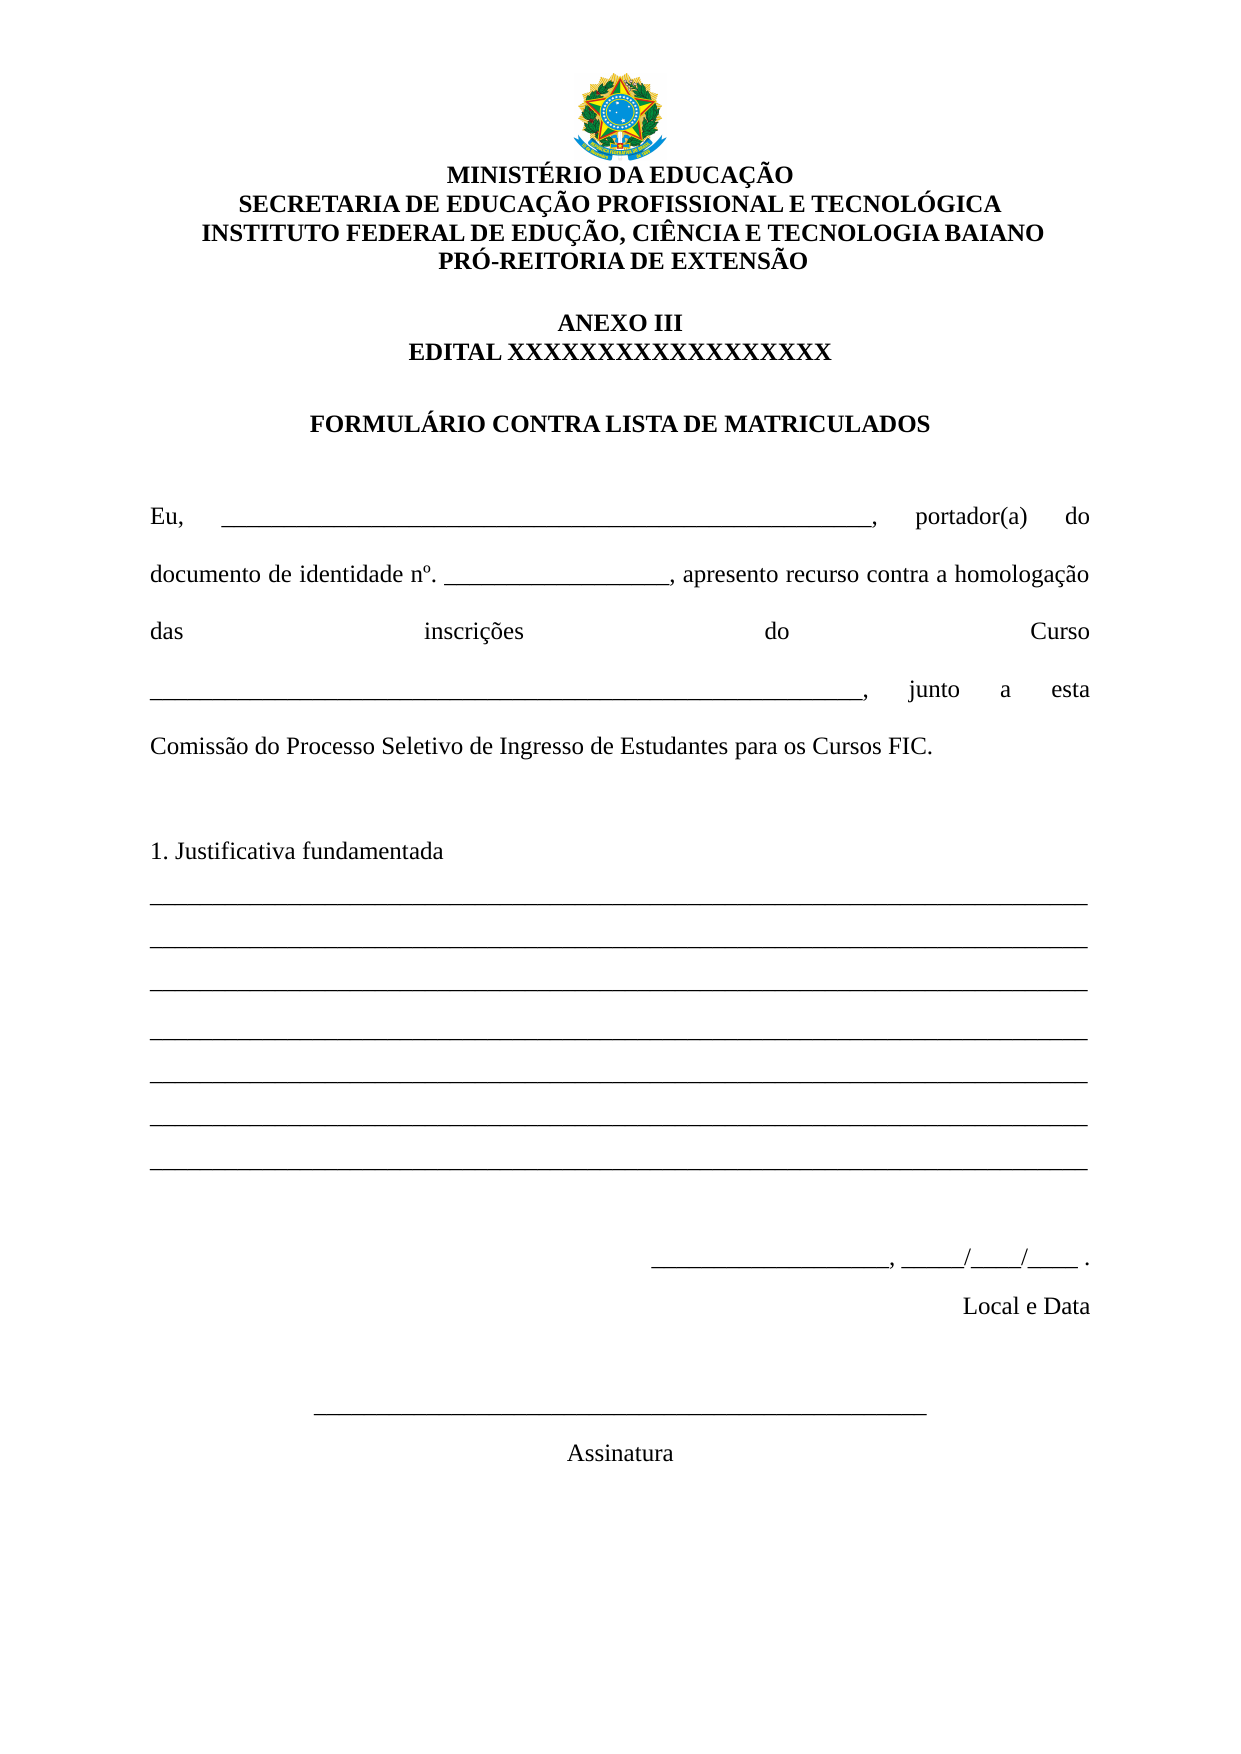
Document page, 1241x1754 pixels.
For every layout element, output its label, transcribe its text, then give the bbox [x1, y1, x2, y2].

text Eu, ____________________________________________________, portador(a) do documento de identidade nº. __________________, apresento recurso contra a homologação das inscrições do Curso _________________________________________________________, junto a esta Comissão do Processo Seletivo de Ingresso de Estudantes para os Cursos FIC. [150, 501, 1090, 760]
picture [573, 73, 667, 161]
text _________________________________________________ [150, 1389, 1090, 1418]
picture [597, 146, 608, 152]
picture [589, 143, 596, 149]
text ANEXO III [150, 304, 1090, 337]
text 1. Justificativa fundamentada _________________________________________________________________________________________________________________________________________________________________________________________________________________________________ [150, 836, 1090, 994]
text ____________________________________________________________________________________________________________________________________________________________________________________________________________________________________________________________________________________________________________ [150, 1014, 1090, 1172]
picture [639, 144, 651, 149]
text Local e Data [150, 1291, 1090, 1319]
text ___________________, _____/____/____ . [150, 1242, 1090, 1271]
text FORMULÁRIO CONTRA LISTA DE MATRICULADOS [150, 409, 1090, 438]
text EDITAL XXXXXXXXXXXXXXXXXX [150, 337, 1090, 366]
text Assinatura [150, 1438, 1090, 1467]
